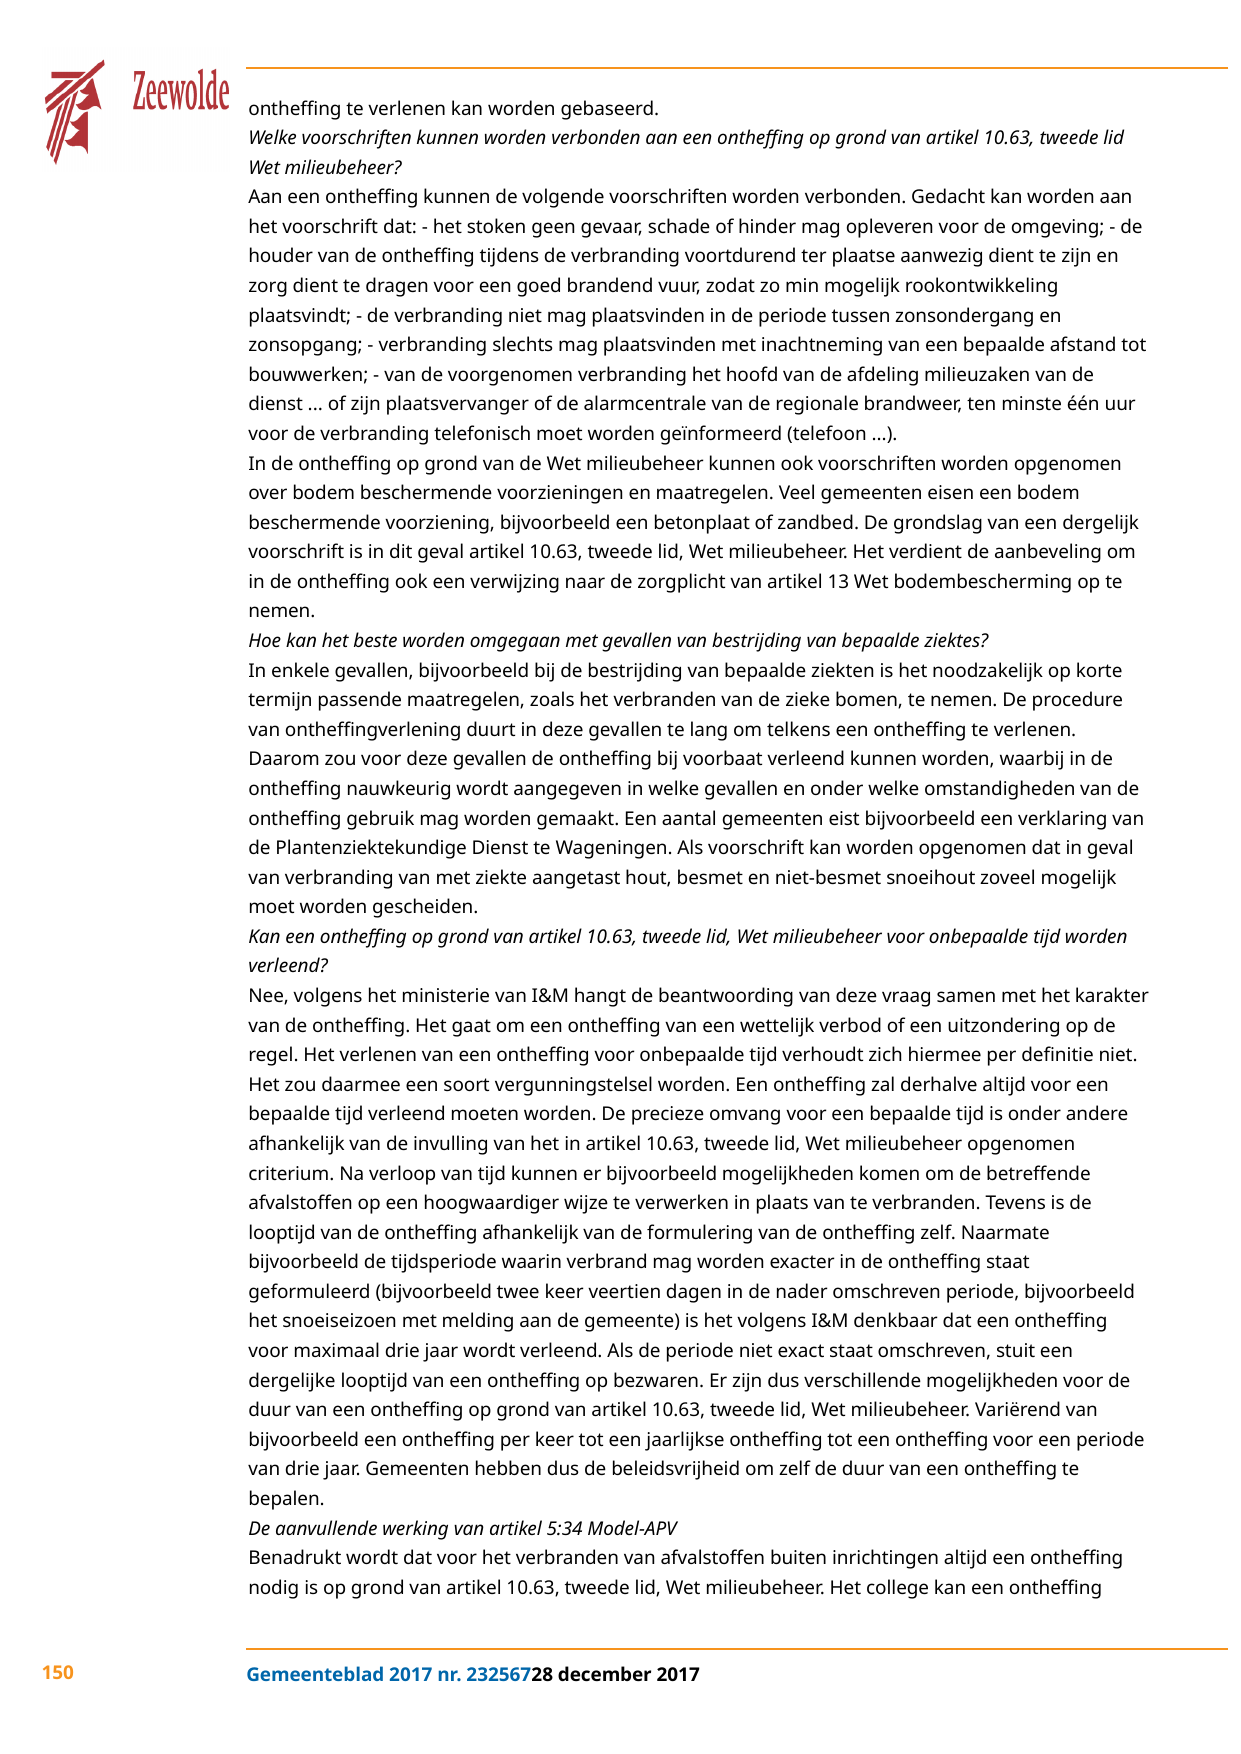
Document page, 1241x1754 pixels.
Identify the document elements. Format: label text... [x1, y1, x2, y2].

text Hoe kan het beste worden omgegaan met gevallen van bestrijding van bepaalde ziektes? [248, 627, 1152, 653]
picture [41, 47, 231, 172]
text In de ontheffing op grond van de Wet milieubeheer kunnen ook voorschriften worden opgenomen over bodem beschermende voorzieningen en maatregelen. Veel gemeenten eisen een bodem beschermende voorziening, bijvoorbeeld een betonplaat of zandbed. De grondslag van een dergelijk voorschrift is in dit geval artikel 10.63, tweede lid, Wet milieubeheer. Het verdient de aanbeveling om in de ontheffing ook een verwijzing naar de zorgplicht van artikel 13 Wet bodembescherming op te nemen. [248, 450, 1152, 623]
text In enkele gevallen, bijvoorbeeld bij de bestrijding van bepaalde ziekten is het noodzakelijk op korte termijn passende maatregelen, zoals het verbranden van de zieke bomen, te nemen. De procedure van ontheffingverlening duurt in deze gevallen te lang om telkens een ontheffing te verlenen. Daarom zou voor deze gevallen de ontheffing bij voorbaat verleend kunnen worden, waarbij in de ontheffing nauwkeurig wordt aangegeven in welke gevallen en onder welke omstandigheden van de ontheffing gebruik mag worden gemaakt. Een aantal gemeenten eist bijvoorbeeld een verklaring van de Plantenziektekundige Dienst te Wageningen. Als voorschrift kan worden opgenomen dat in geval van verbranding van met ziekte aangetast hout, besmet en niet-besmet snoeihout zoveel mogelijk moet worden gescheiden. [248, 657, 1152, 919]
text Kan een ontheffing op grond van artikel 10.63, tweede lid, Wet milieubeheer voor onbepaalde tijd worden verleend? [248, 923, 1152, 978]
text Benadrukt wordt dat voor het verbranden van afvalstoffen buiten inrichtingen altijd een ontheffing nodig is op grond van artikel 10.63, tweede lid, Wet milieubeheer. Het college kan een ontheffing [248, 1544, 1152, 1600]
text Welke voorschriften kunnen worden verbonden aan een ontheffing op grond van artikel 10.63, tweede lid Wet milieubeheer? [248, 124, 1152, 180]
text Aan een ontheffing kunnen de volgende voorschriften worden verbonden. Gedacht kan worden aan het voorschrift dat: - het stoken geen gevaar, schade of hinder mag opleveren voor de omgeving; - de houder van de ontheffing tijdens de verbranding voortdurend ter plaatse aanwezig dient te zijn en zorg dient te dragen voor een goed brandend vuur, zodat zo min mogelijk rookontwikkeling plaatsvindt; - de verbranding niet mag plaatsvinden in de periode tussen zonsondergang en zonsopgang; - verbranding slechts mag plaatsvinden met inachtneming van een bepaalde afstand tot bouwwerken; - van de voorgenomen verbranding het hoofd van de afdeling milieuzaken van de dienst ... of zijn plaatsvervanger of de alarmcentrale van de regionale brandweer, ten minste één uur voor de verbranding telefonisch moet worden geïnformeerd (telefoon ...). [248, 183, 1152, 446]
text Nee, volgens het ministerie van I&M hangt de beantwoording van deze vraag samen met het karakter van de ontheffing. Het gaat om een ontheffing van een wettelijk verbod of een uitzondering op de regel. Het verlenen van een ontheffing voor onbepaalde tijd verhoudt zich hiermee per definitie niet. Het zou daarmee een soort vergunningstelsel worden. Een ontheffing zal derhalve altijd voor een bepaalde tijd verleend moeten worden. De precieze omvang voor een bepaalde tijd is onder andere afhankelijk van de invulling van het in artikel 10.63, tweede lid, Wet milieubeheer opgenomen criterium. Na verloop van tijd kunnen er bijvoorbeeld mogelijkheden komen om de betreffende afvalstoffen op een hoogwaardiger wijze te verwerken in plaats van te verbranden. Tevens is de looptijd van de ontheffing afhankelijk van de formulering van de ontheffing zelf. Naarmate bijvoorbeeld de tijdsperiode waarin verbrand mag worden exacter in de ontheffing staat geformuleerd (bijvoorbeeld twee keer veertien dagen in de nader omschreven periode, bijvoorbeeld het snoeiseizoen met melding aan de gemeente) is het volgens I&M denkbaar dat een ontheffing voor maximaal drie jaar wordt verleend. Als de periode niet exact staat omschreven, stuit een dergelijke looptijd van een ontheffing op bezwaren. Er zijn dus verschillende mogelijkheden voor de duur van een ontheffing op grond van artikel 10.63, tweede lid, Wet milieubeheer. Variërend van bijvoorbeeld een ontheffing per keer tot een jaarlijkse ontheffing tot een ontheffing voor een periode van drie jaar. Gemeenten hebben dus de beleidsvrijheid om zelf de duur van een ontheffing te bepalen. [248, 982, 1152, 1511]
text De aanvullende werking van artikel 5:34 Model-APV [248, 1515, 1152, 1541]
text ontheffing te verlenen kan worden gebaseerd. [248, 95, 1152, 121]
